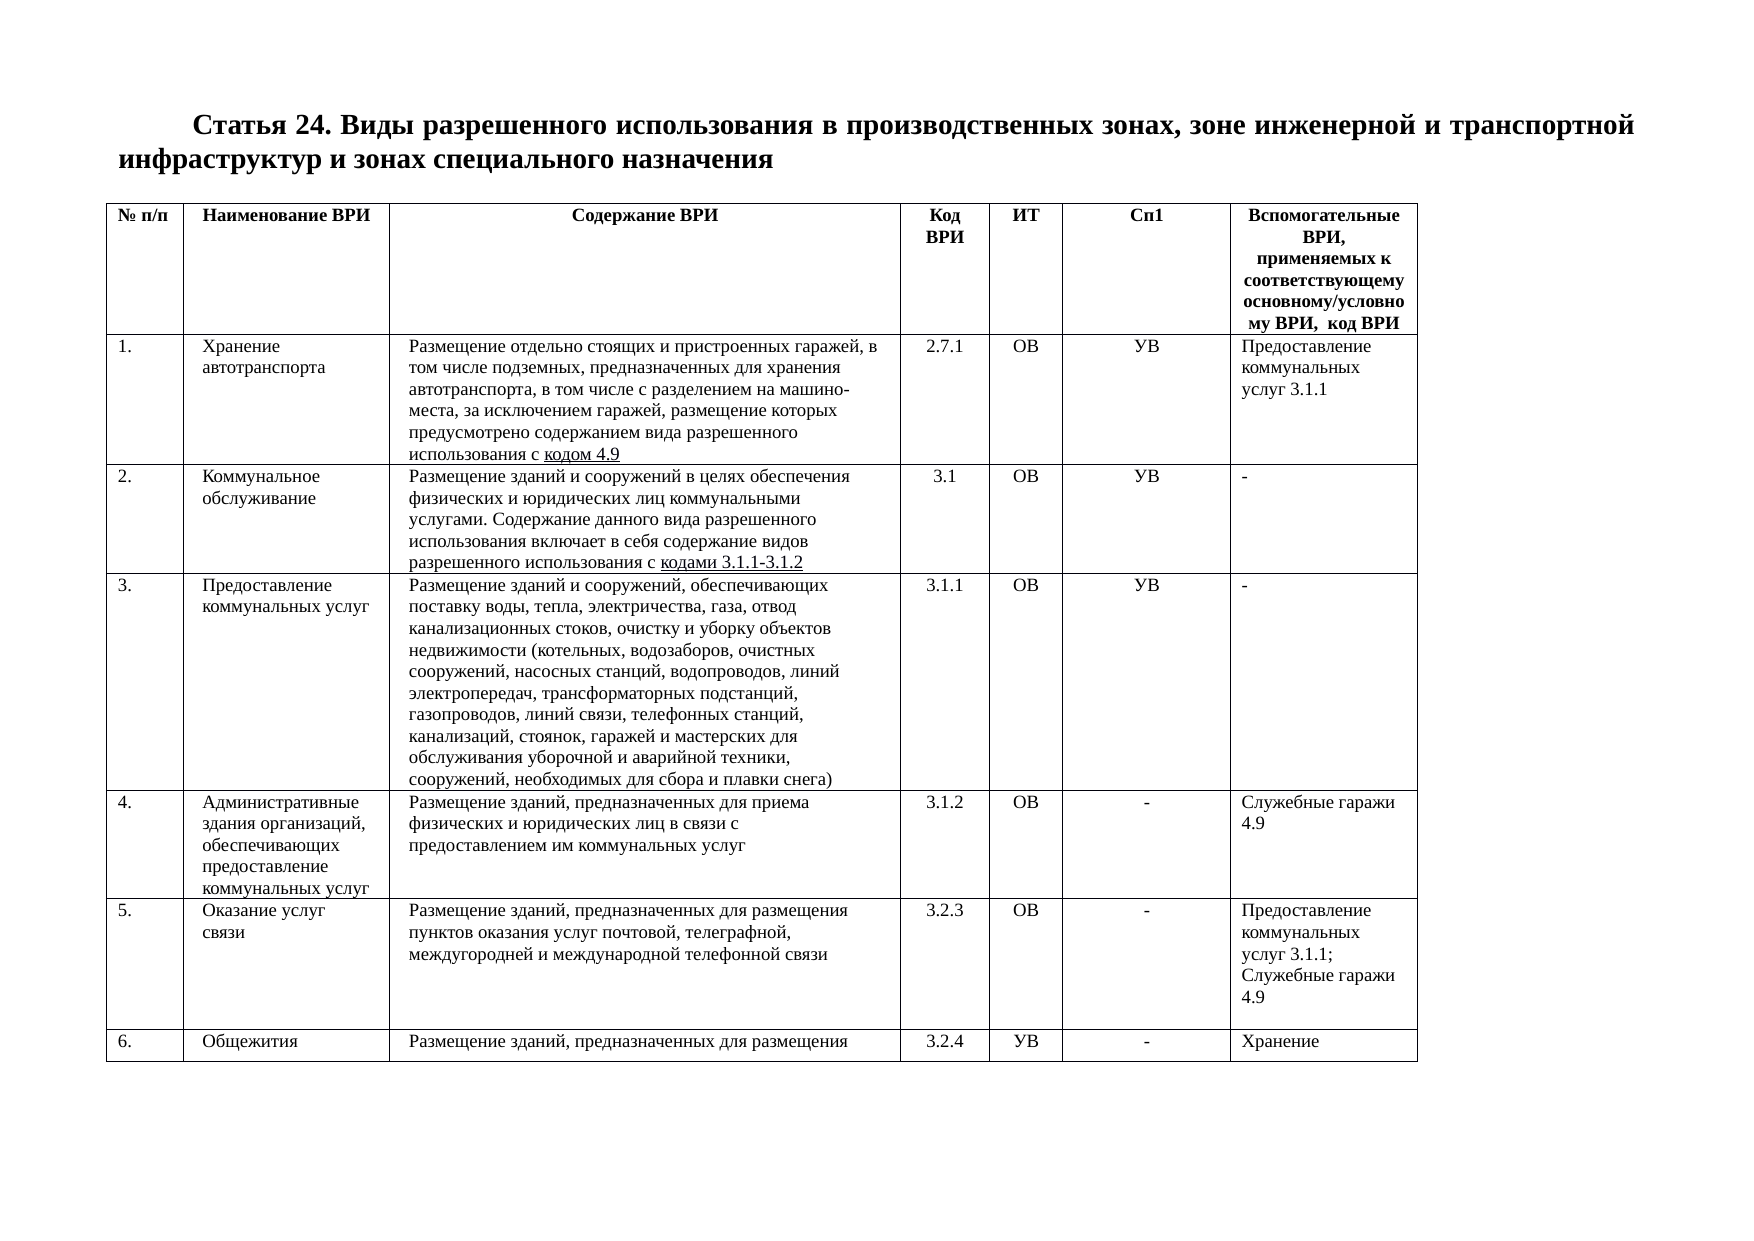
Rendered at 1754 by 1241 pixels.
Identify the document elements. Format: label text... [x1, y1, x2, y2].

table_header Сп1 [1063, 204, 1230, 333]
table_cell Предоставление коммунальных услуг 3.1.1; Служебные гаражи 4.9 [1231, 899, 1417, 1029]
table_cell ОВ [990, 574, 1062, 789]
table_cell - [1063, 791, 1230, 898]
table_cell Общежития [184, 1030, 389, 1061]
table_cell [107, 791, 183, 898]
table_cell [107, 574, 183, 789]
table_cell Размещение зданий, предназначенных для размещения [390, 1030, 900, 1061]
table_cell Оказание услуг связи [184, 899, 389, 1029]
table_cell 3.1.1 [901, 574, 989, 789]
table_cell ОВ [990, 335, 1062, 464]
table_header Наименование ВРИ [184, 204, 389, 333]
table_cell Размещение зданий, предназначенных для размещения пунктов оказания услуг почтовой, телеграфной, междугородней и международной телефонной связи [390, 899, 900, 1029]
table_cell 3.1 [901, 465, 989, 573]
table_cell ОВ [990, 791, 1062, 898]
table_cell УВ [1063, 574, 1230, 789]
table_header № п/п [107, 204, 183, 333]
table_cell ОВ [990, 899, 1062, 1029]
table_cell Размещение отдельно стоящих и пристроенных гаражей, в том числе подземных, предназначенных для хранения автотранспорта, в том числе с разделением на машино-места, за исключением гаражей, размещение которых предусмотрено содержанием вида разрешенного использования с кодом 4.9 [390, 335, 900, 464]
table_cell Предоставление коммунальных услуг 3.1.1 [1231, 335, 1417, 464]
table_cell Хранение [1231, 1030, 1417, 1061]
table_cell - [1231, 465, 1417, 573]
table_cell [107, 465, 183, 573]
table_header Вспомогательные ВРИ, применяемых к соответствующему основному/условному ВРИ, код ВРИ [1231, 204, 1417, 333]
text Статья 24. Виды разрешенного использования в производственных зонах, зоне инженерной и транспортной инфраструктур и зонах специального назначения [118, 107, 1636, 174]
table_cell Размещение зданий, предназначенных для приема физических и юридических лиц в связи с предоставлением им коммунальных услуг [390, 791, 900, 898]
table_cell - [1231, 574, 1417, 789]
table_cell 3.2.3 [901, 899, 989, 1029]
table_header Код ВРИ [901, 204, 989, 333]
table_cell Размещение зданий и сооружений, обеспечивающих поставку воды, тепла, электричества, газа, отвод канализационных стоков, очистку и уборку объектов недвижимости (котельных, водозаборов, очистных сооружений, насосных станций, водопроводов, линий электропередач, трансформаторных подстанций, газопроводов, линий связи, телефонных станций, канализаций, стоянок, гаражей и мастерских для обслуживания уборочной и аварийной техники, сооружений, необходимых для сбора и плавки снега) [390, 574, 900, 789]
table_cell - [1063, 1030, 1230, 1061]
table_cell Служебные гаражи 4.9 [1231, 791, 1417, 898]
table_cell УВ [990, 1030, 1062, 1061]
table_header Содержание ВРИ [390, 204, 900, 333]
table_cell УВ [1063, 465, 1230, 573]
table_cell Размещение зданий и сооружений в целях обеспечения физических и юридических лиц коммунальными услугами. Содержание данного вида разрешенного использования включает в себя содержание видов разрешенного использования с кодами 3.1.1-3.1.2 [390, 465, 900, 573]
table_cell Хранение автотранспорта [184, 335, 389, 464]
table_cell УВ [1063, 335, 1230, 464]
table_cell Предоставление коммунальных услуг [184, 574, 389, 789]
table_header ИТ [990, 204, 1062, 333]
table_cell [107, 899, 183, 1029]
table_cell 3.1.2 [901, 791, 989, 898]
table_cell ОВ [990, 465, 1062, 573]
table_cell Коммунальное обслуживание [184, 465, 389, 573]
table_cell [107, 335, 183, 464]
table_cell - [1063, 899, 1230, 1029]
table_cell Административные здания организаций, обеспечивающих предоставление коммунальных услуг [184, 791, 389, 898]
table_cell [107, 1030, 183, 1061]
table_cell 3.2.4 [901, 1030, 989, 1061]
table_cell 2.7.1 [901, 335, 989, 464]
